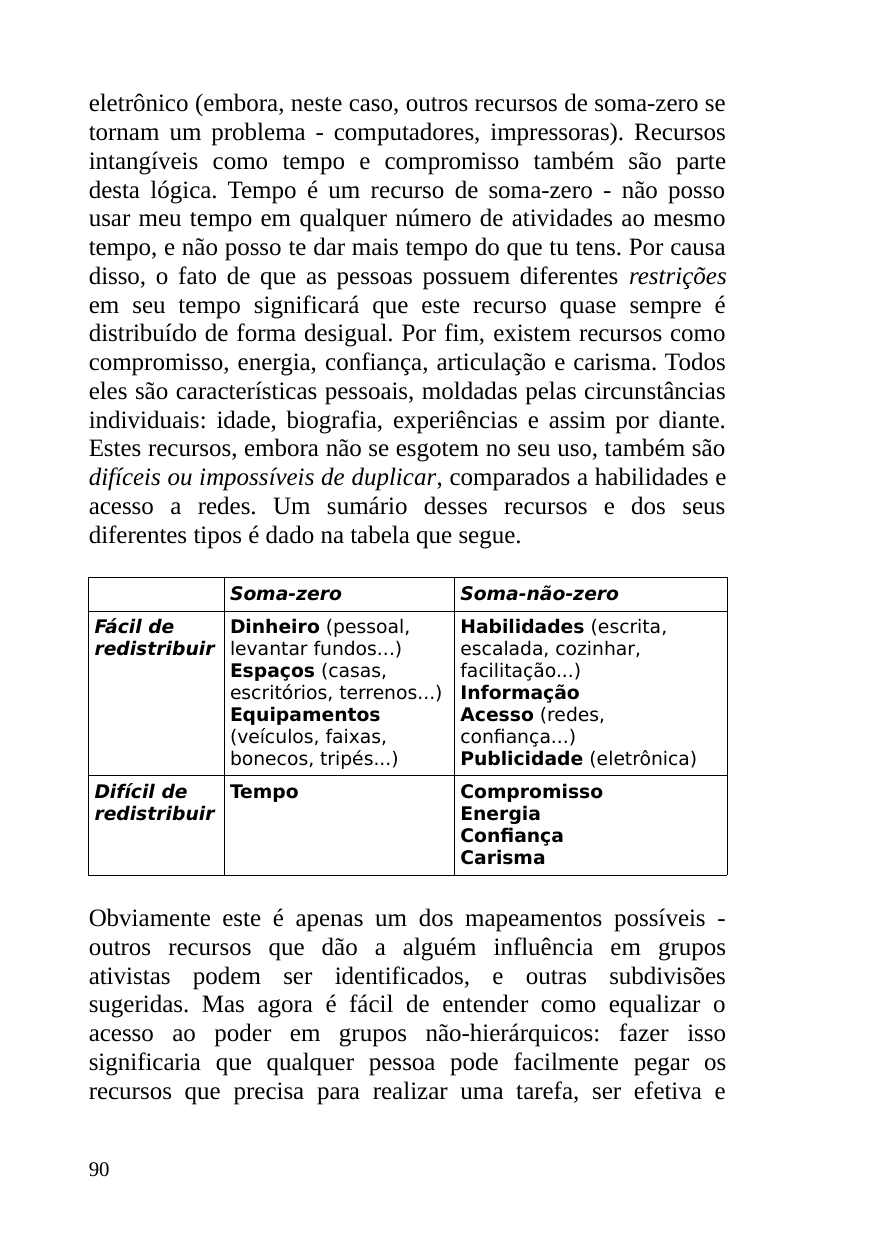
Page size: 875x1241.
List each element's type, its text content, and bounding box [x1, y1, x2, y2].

table_cell Dinheiro (pessoal, levantar fundos...) Espaços (casas, escritórios, terrenos...) Equipamentos (veículos, faixas, bonecos, tripés...) [225, 612, 454, 775]
text eletrônico (embora, neste caso, outros recursos de soma-zero se tornam um problema - computadores, impressoras). Recursos intangíveis como tempo e compromisso também são parte desta lógica. Tempo é um recurso de soma-zero - não posso usar meu tempo em qualquer número de atividades ao mesmo tempo, e não posso te dar mais tempo do que tu tens. Por causa disso, o fato de que as pessoas possuem diferentes restrições em seu tempo significará que este recurso quase sempre é distribuído de forma desigual. Por fim, existem recursos como compromisso, energia, confiança, articulação e carisma. Todos eles são características pessoais, moldadas pelas circunstâncias individuais: idade, biografia, experiências e assim por diante. Estes recursos, embora não se esgotem no seu uso, também são difíceis ou impossíveis de duplicar, comparados a habilidades e acesso a redes. Um sumário desses recursos e dos seus diferentes tipos é dado na tabela que segue. [88, 88, 726, 548]
table_header [89, 578, 224, 611]
table_cell Difícil de redistribuir [89, 776, 224, 874]
table_cell Fácil de redistribuir [89, 612, 224, 775]
table_cell Habilidades (escrita, escalada, cozinhar, facilitação...) Informação Acesso (redes, confiança...) Publicidade (eletrônica) [455, 612, 727, 775]
table_header Soma-não-zero [455, 578, 727, 611]
table_cell Tempo [225, 776, 454, 874]
table_header Soma-zero [225, 578, 454, 611]
text Obviamente este é apenas um dos mapeamentos possíveis - outros recursos que dão a alguém influência em grupos ativistas podem ser identificados, e outras subdivisões sugeridas. Mas agora é fácil de entender como equalizar o acesso ao poder em grupos não-hierárquicos: fazer isso significaria que qualquer pessoa pode facilmente pegar os recursos que precisa para realizar uma tarefa, ser efetiva e [88, 903, 726, 1104]
table_cell Compromisso Energia Confiança Carisma [455, 776, 727, 874]
